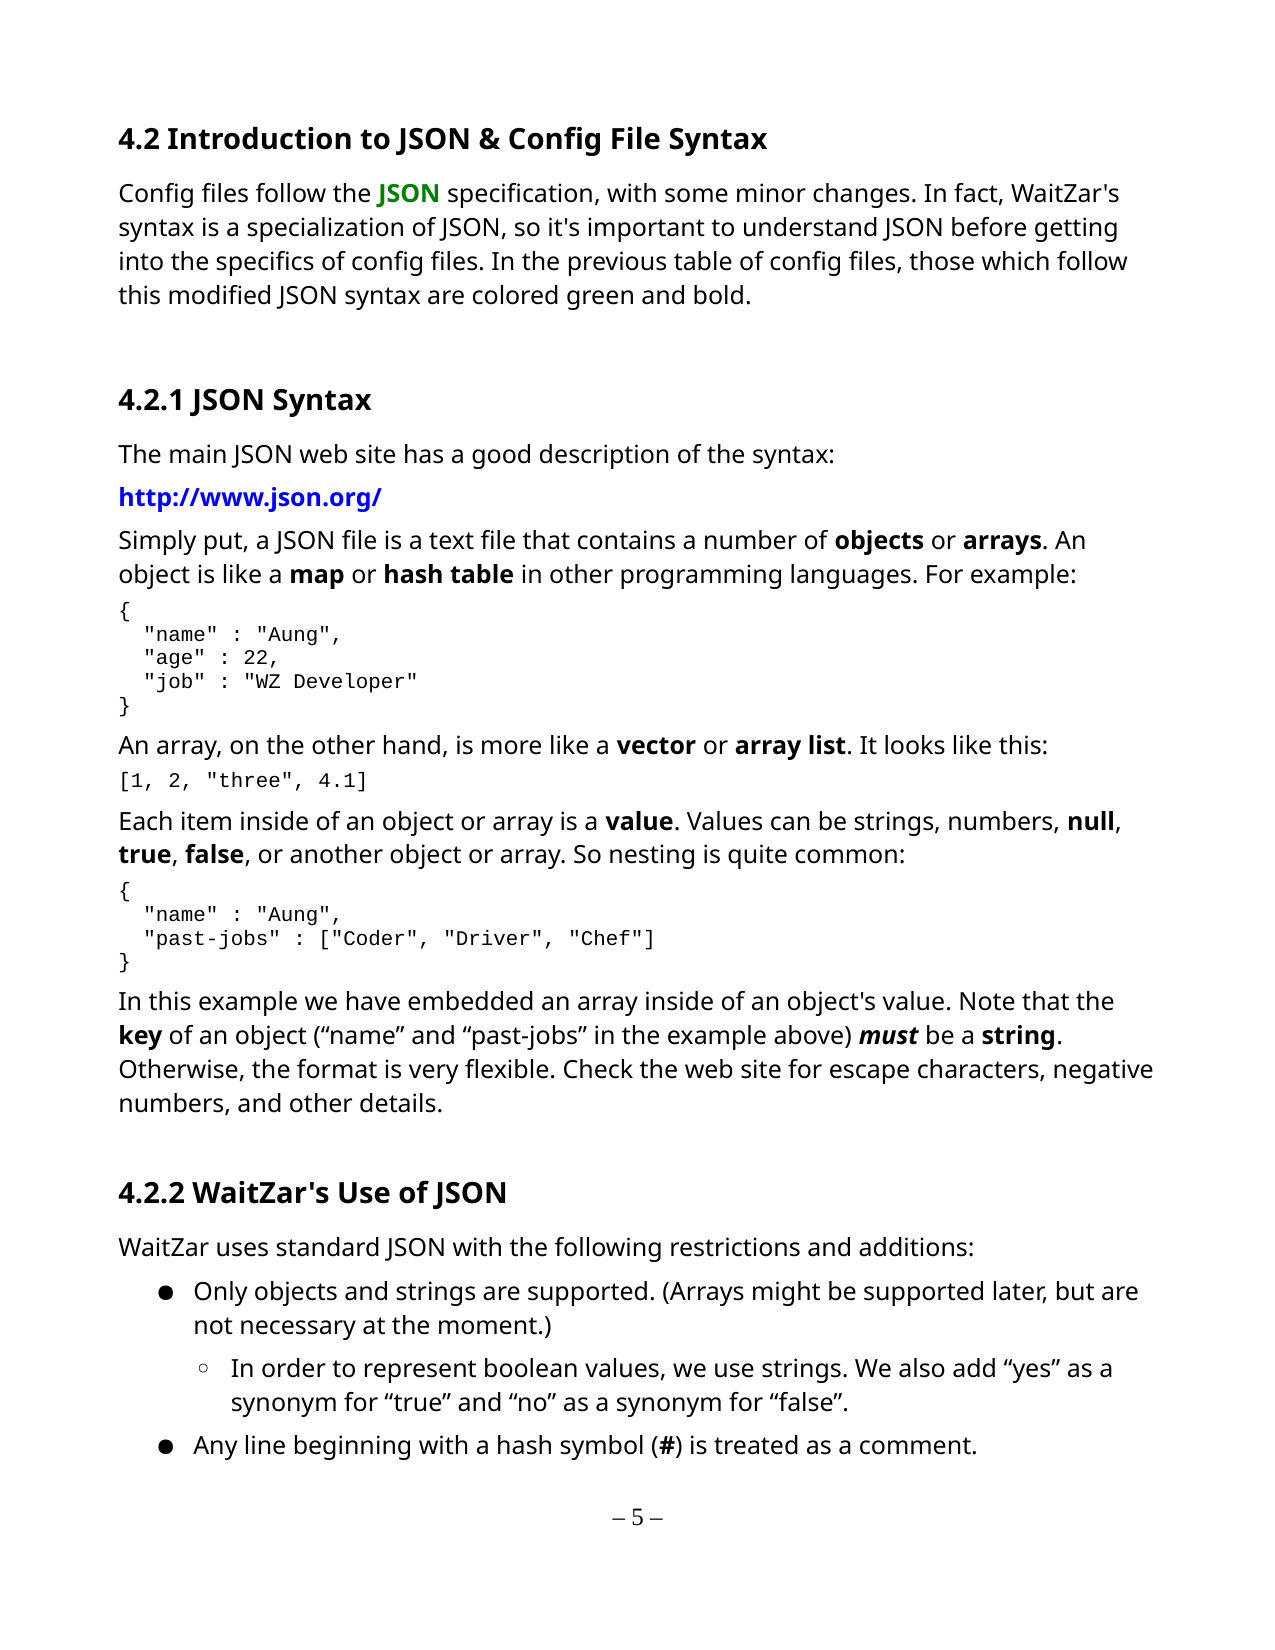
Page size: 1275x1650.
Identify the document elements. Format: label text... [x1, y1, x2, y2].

text { [118, 880, 1157, 904]
text http://www.json.org/ [118, 480, 1157, 514]
text { [118, 600, 1157, 624]
text Each item inside of an object or array is a value. Values can be strings, numbers, null, true, false, or another object or array. So nesting is quite common: [118, 803, 1157, 871]
text Simply put, a JSON file is a text file that contains a number of objects or arrays. An object is like a map or hash table in other programming languages. For example: [118, 523, 1157, 591]
list Only objects and strings are supported. (Arrays might be supported later, but are not necessary at the moment.) [156, 1273, 1157, 1341]
text An array, on the other hand, is more like a vector or array list. It looks like this: [118, 727, 1157, 761]
text } [118, 694, 1157, 718]
text "name" : "Aung", [118, 904, 1157, 928]
text WaitZar uses standard JSON with the following restrictions and additions: [118, 1230, 1157, 1264]
text "name" : "Aung", [118, 624, 1157, 647]
list Any line beginning with a hash symbol (#) is treated as a comment. [156, 1428, 1157, 1462]
text "past-jobs" : ["Coder", "Driver", "Chef"] [118, 928, 1157, 951]
text } [118, 951, 1157, 975]
text "job" : "WZ Developer" [118, 671, 1157, 694]
text Config files follow the JSON specification, with some minor changes. In fact, WaitZar's syntax is a specialization of JSON, so it's important to understand JSON before getting into the specifics of config files. In the previous table of config files, those which follow this modified JSON syntax are colored green and bold. [118, 176, 1157, 312]
text "age" : 22, [118, 647, 1157, 671]
subtitle 4.2 Introduction to JSON & Config File Syntax [118, 118, 1157, 158]
text In this example we have embedded an array inside of an object's value. Note that the key of an object (“name” and “past-jobs” in the example above) must be a string. Otherwise, the format is very flexible. Check the web site for escape characters, negative numbers, and other details. [118, 984, 1157, 1120]
list In order to represent boolean values, we use strings. We also add “yes” as a synonym for “true” and “no” as a synonym for “false”. [193, 1350, 1157, 1418]
text [1, 2, "three", 4.1] [118, 770, 1157, 794]
text The main JSON web site has a good description of the syntax: [118, 437, 1157, 471]
subtitle 4.2.1 JSON Syntax [118, 379, 1157, 418]
subtitle 4.2.2 WaitZar's Use of JSON [118, 1172, 1157, 1212]
